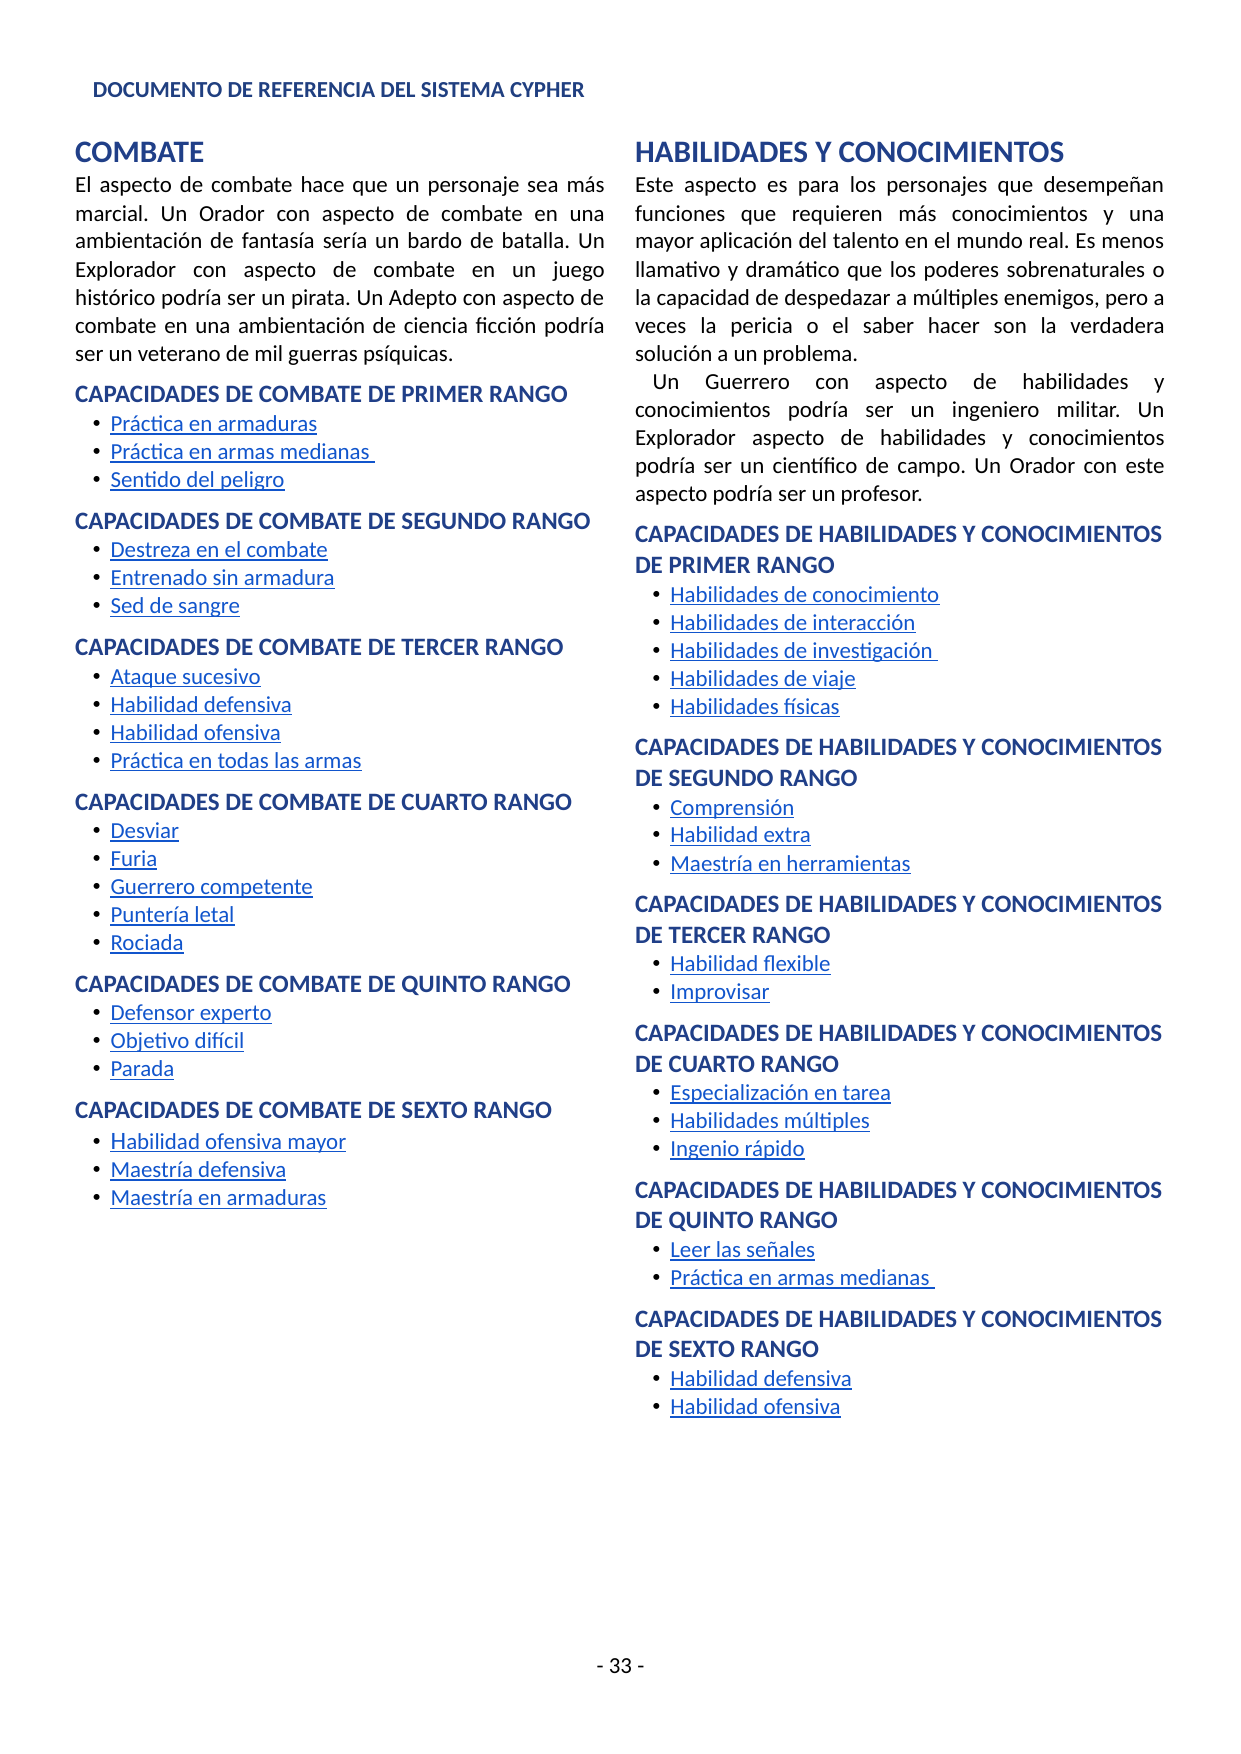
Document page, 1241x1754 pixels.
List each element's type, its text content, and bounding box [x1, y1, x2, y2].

list Objetivo difícil [93, 1027, 605, 1054]
list Guerrero competente [93, 872, 605, 900]
list Sed de sangre [93, 591, 605, 619]
subtitle Capacidades de combate de cuarto rango [75, 786, 605, 816]
list Sentido del peligro [93, 465, 605, 493]
list Habilidad extra [652, 821, 1165, 849]
subtitle Capacidades de habilidades y conocimientos de tercer rango [635, 888, 1165, 949]
list Maestría en armaduras [93, 1183, 605, 1211]
list Furia [93, 844, 605, 872]
text Un Guerrero con aspecto de habilidades y conocimientos podría ser un ingeniero militar. Un Explorador aspecto de habilidades y conocimientos podría ser un científico de campo. Un Orador con este aspecto podría ser un profesor. [635, 367, 1165, 507]
subtitle Capacidades de habilidades y conocimientos de segundo rango [635, 732, 1165, 793]
subtitle Capacidades de habilidades y conocimientos de sexto rango [635, 1303, 1165, 1364]
list Habilidad ofensiva mayor [93, 1125, 605, 1155]
subtitle Capacidades de combate de segundo rango [75, 505, 605, 535]
list Habilidad ofensiva [652, 1392, 1165, 1420]
subtitle Capacidades de habilidades y conocimientos de quinto rango [635, 1174, 1165, 1235]
list Habilidad ofensiva [93, 718, 605, 746]
subtitle Combate [75, 132, 605, 171]
list Puntería letal [93, 900, 605, 928]
list Habilidades múltiples [652, 1106, 1165, 1134]
subtitle Capacidades de combate de sexto rango [75, 1094, 605, 1125]
subtitle Capacidades de combate de quinto rango [75, 968, 605, 998]
list Habilidad defensiva [93, 690, 605, 718]
list Desviar [93, 816, 605, 844]
list Rociada [93, 928, 605, 956]
list Comprensión [652, 793, 1165, 821]
list Práctica en armas medianas [93, 437, 605, 465]
list Práctica en todas las armas [93, 746, 605, 774]
text Este aspecto es para los personajes que desempeñan funciones que requieren más conocimientos y una mayor aplicación del talento en el mundo real. Es menos llamativo y dramático que los poderes sobrenaturales o la capacidad de despedazar a múltiples enemigos, pero a veces la pericia o el saber hacer son la verdadera solución a un problema. [635, 171, 1165, 367]
subtitle Capacidades de combate de tercer rango [75, 631, 605, 662]
list Habilidades de interacción [652, 608, 1165, 636]
list Habilidades de investigación [652, 636, 1165, 664]
list Parada [93, 1054, 605, 1083]
list Ingenio rápido [652, 1134, 1165, 1162]
subtitle Capacidades de combate de primer rango [75, 378, 605, 409]
subtitle Capacidades de habilidades y conocimientos de primer rango [635, 519, 1165, 580]
list Maestría en herramientas [652, 849, 1165, 877]
subtitle Capacidades de habilidades y conocimientos de cuarto rango [635, 1017, 1165, 1078]
list Habilidad defensiva [652, 1364, 1165, 1392]
list Defensor experto [93, 998, 605, 1027]
list Práctica en armaduras [93, 409, 605, 437]
subtitle Habilidades y conocimientos [635, 132, 1165, 171]
list Ataque sucesivo [93, 662, 605, 690]
list Habilidades físicas [652, 692, 1165, 720]
list Entrenado sin armadura [93, 563, 605, 591]
list Habilidades de viaje [652, 664, 1165, 692]
list Improvisar [652, 977, 1165, 1006]
list Leer las señales [652, 1235, 1165, 1263]
list Maestría defensiva [93, 1155, 605, 1183]
list Habilidades de conocimiento [652, 580, 1165, 608]
list Habilidad flexible [652, 949, 1165, 977]
list Especialización en tarea [652, 1078, 1165, 1106]
text El aspecto de combate hace que un personaje sea más marcial. Un Orador con aspecto de combate en una ambientación de fantasía sería un bardo de batalla. Un Explorador con aspecto de combate en un juego histórico podría ser un pirata. Un Adepto con aspecto de combate en una ambientación de ciencia ficción podría ser un veterano de mil guerras psíquicas. [75, 171, 605, 367]
list Práctica en armas medianas [652, 1263, 1165, 1291]
list Destreza en el combate [93, 535, 605, 563]
